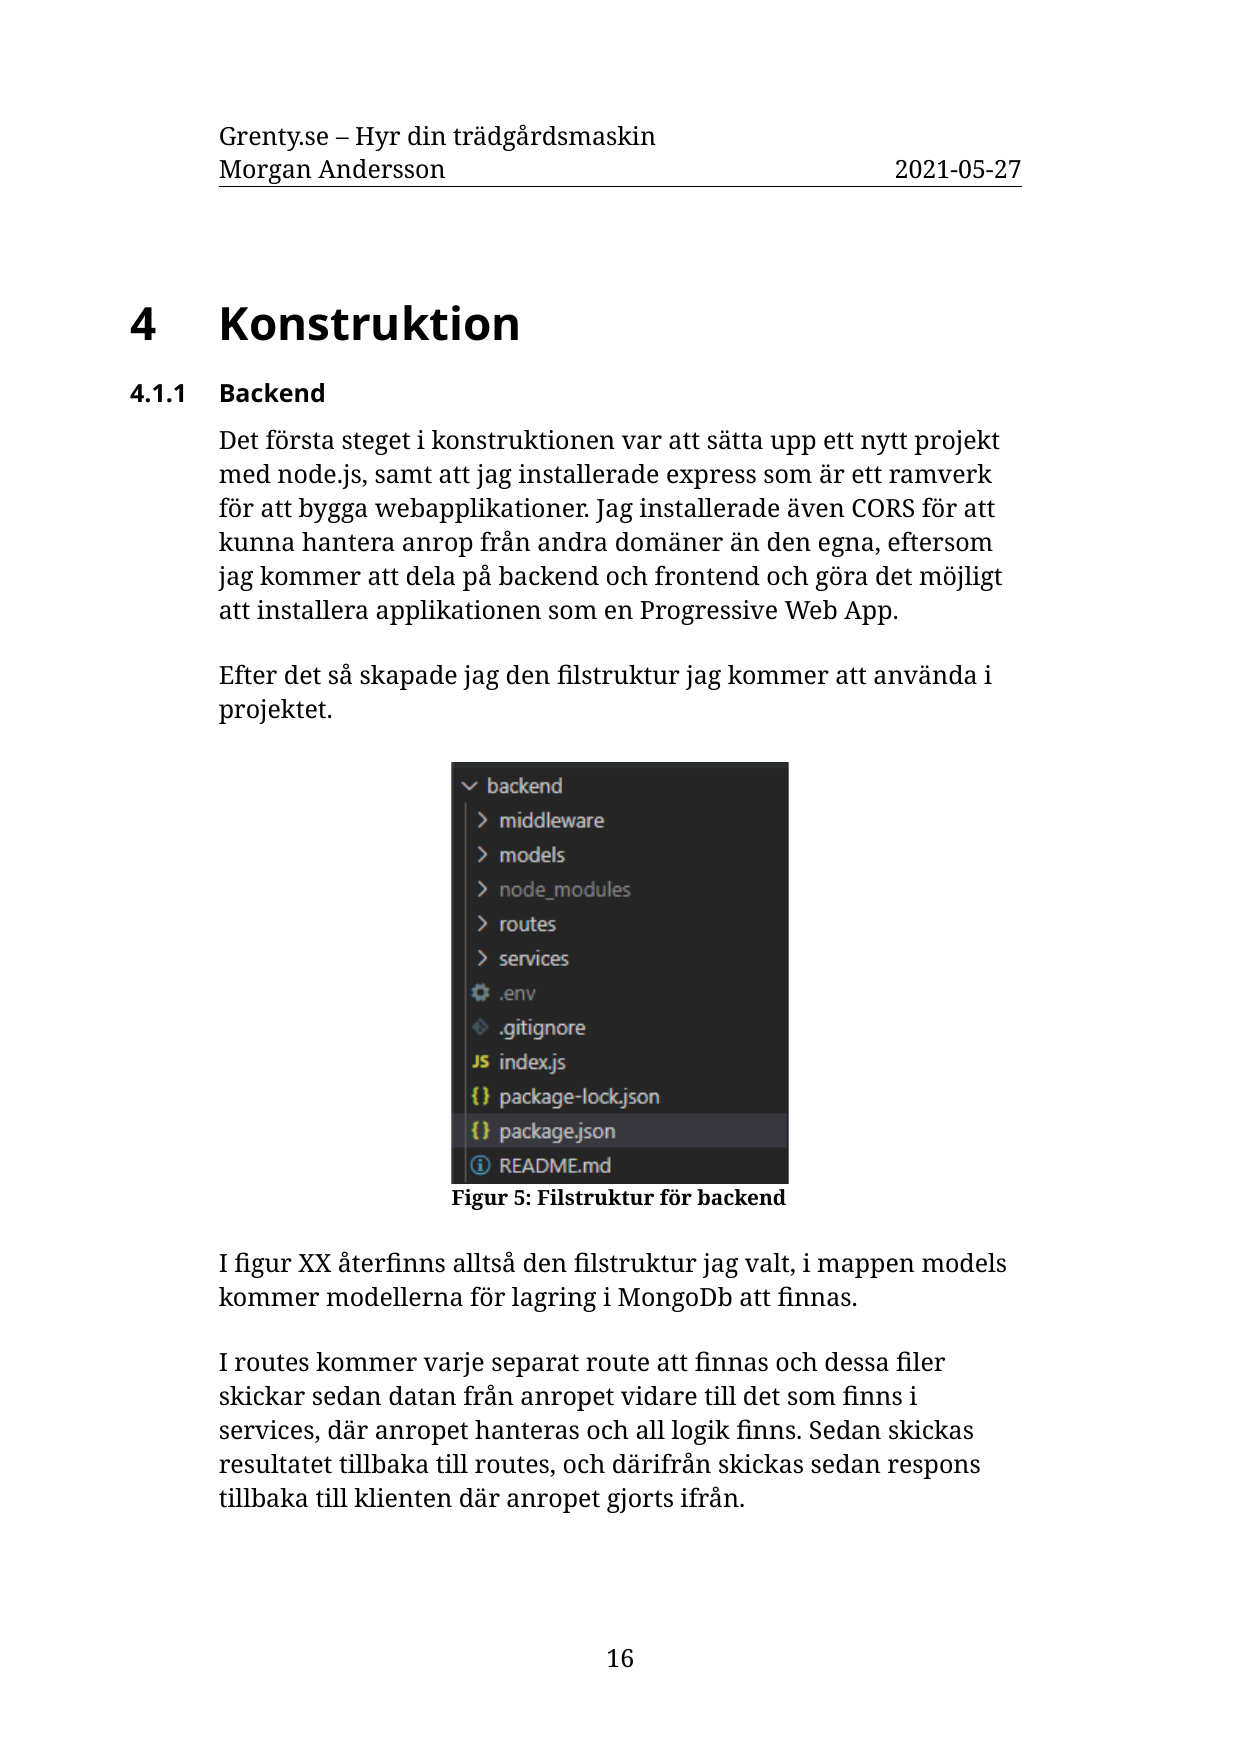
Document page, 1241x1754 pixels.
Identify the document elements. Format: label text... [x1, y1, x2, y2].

picture [451, 762, 789, 1184]
text I routes kommer varje separat route att finnas och dessa filer skickar sedan datan från anropet vidare till det som finns i services, där anropet hanteras och all logik finns. Sedan skickas resultatet tillbaka till routes, och därifrån skickas sedan respons tillbaka till klienten där anropet gjorts ifrån. [218, 1344, 1022, 1515]
subtitle Konstruktion [130, 291, 1022, 353]
text Efter det så skapade jag den filstruktur jag kommer att använda i projektet. [218, 657, 1022, 726]
subtitle Backend [130, 375, 1022, 409]
text Figur 5: Filstruktur för backend [451, 1184, 789, 1212]
text Det första steget i konstruktionen var att sätta upp ett nytt projekt med node.js, samt att jag installerade express som är ett ramverk för att bygga webapplikationer. Jag installerade även CORS för att kunna hantera anrop från andra domäner än den egna, eftersom jag kommer att dela på backend och frontend och göra det möjligt att installera applikationen som en Progressive Web App. [218, 422, 1022, 627]
text I figur XX återfinns alltså den filstruktur jag valt, i mappen models kommer modellerna för lagring i MongoDb att finnas. [218, 750, 1022, 1314]
